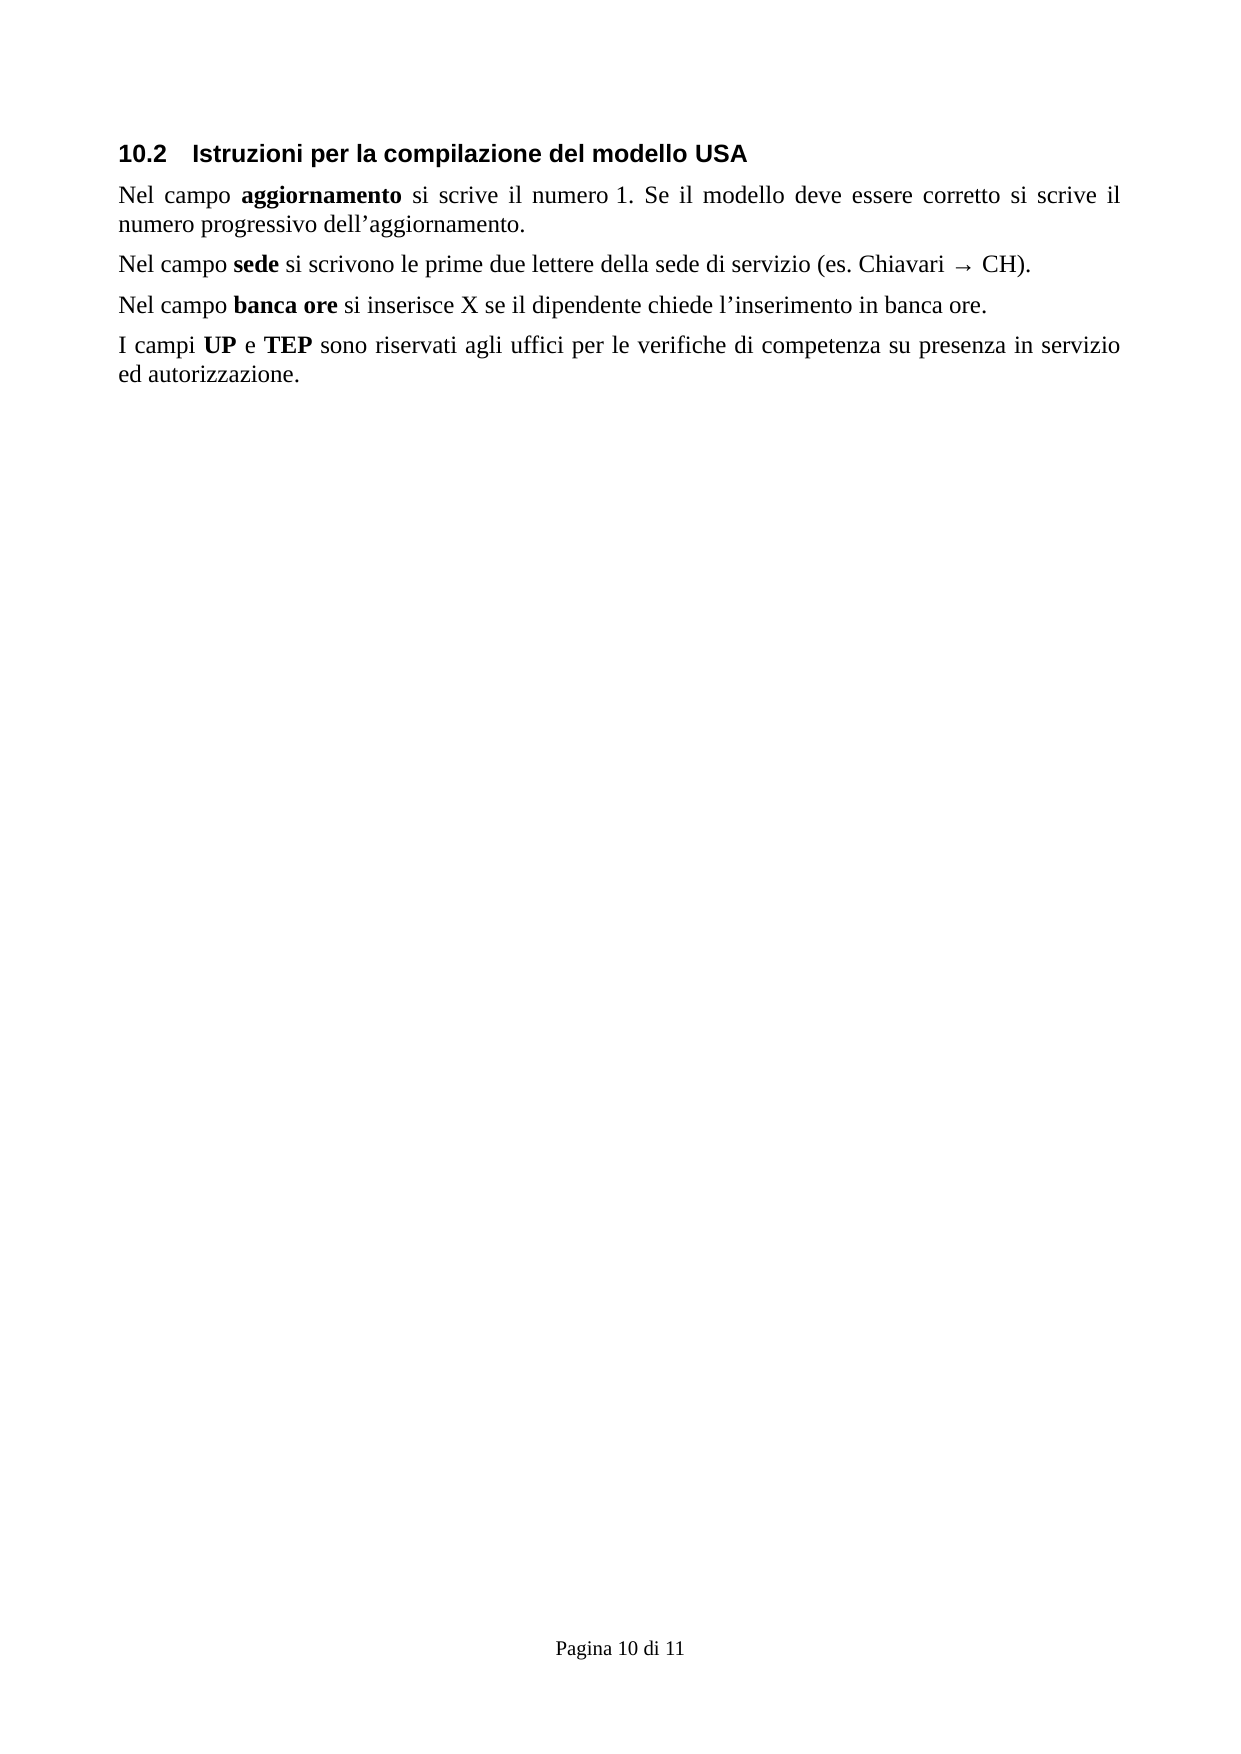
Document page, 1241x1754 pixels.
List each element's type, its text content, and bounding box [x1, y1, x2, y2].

text Nel campo banca ore si inserisce X se il dipendente chiede l’inserimento in banca ore. [118, 290, 1122, 319]
subtitle Istruzioni per la compilazione del modello USA [118, 139, 1122, 168]
text Nel campo aggiornamento si scrive il numero 1. Se il modello deve essere corretto si scrive il numero progressivo dell’aggiornamento. [118, 180, 1122, 238]
text I campi UP e TEP sono riservati agli uffici per le verifiche di competenza su presenza in servizio ed autorizzazione. [118, 331, 1122, 388]
text Nel campo sede si scrivono le prime due lettere della sede di servizio (es. Chiavari → CH). [118, 249, 1122, 278]
